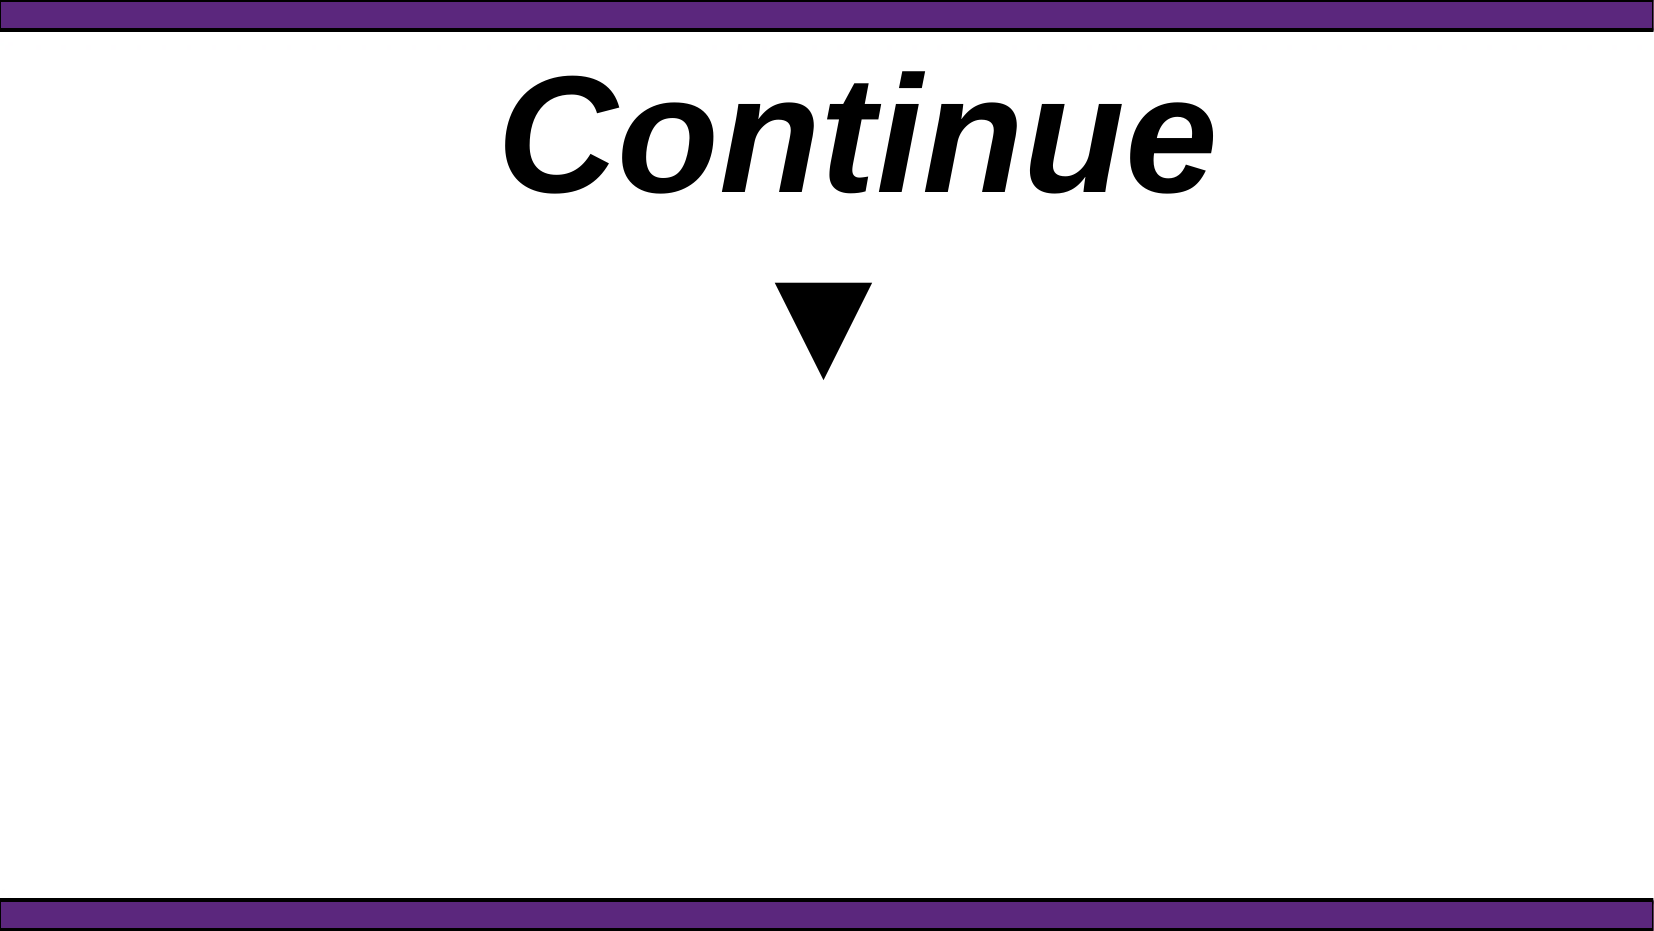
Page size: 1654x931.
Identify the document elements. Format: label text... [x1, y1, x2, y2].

text_box [0, 0, 1654, 31]
text_box [0, 900, 1654, 931]
picture [0, 31, 1654, 900]
text_box Continue ▼ [58, 34, 1589, 422]
